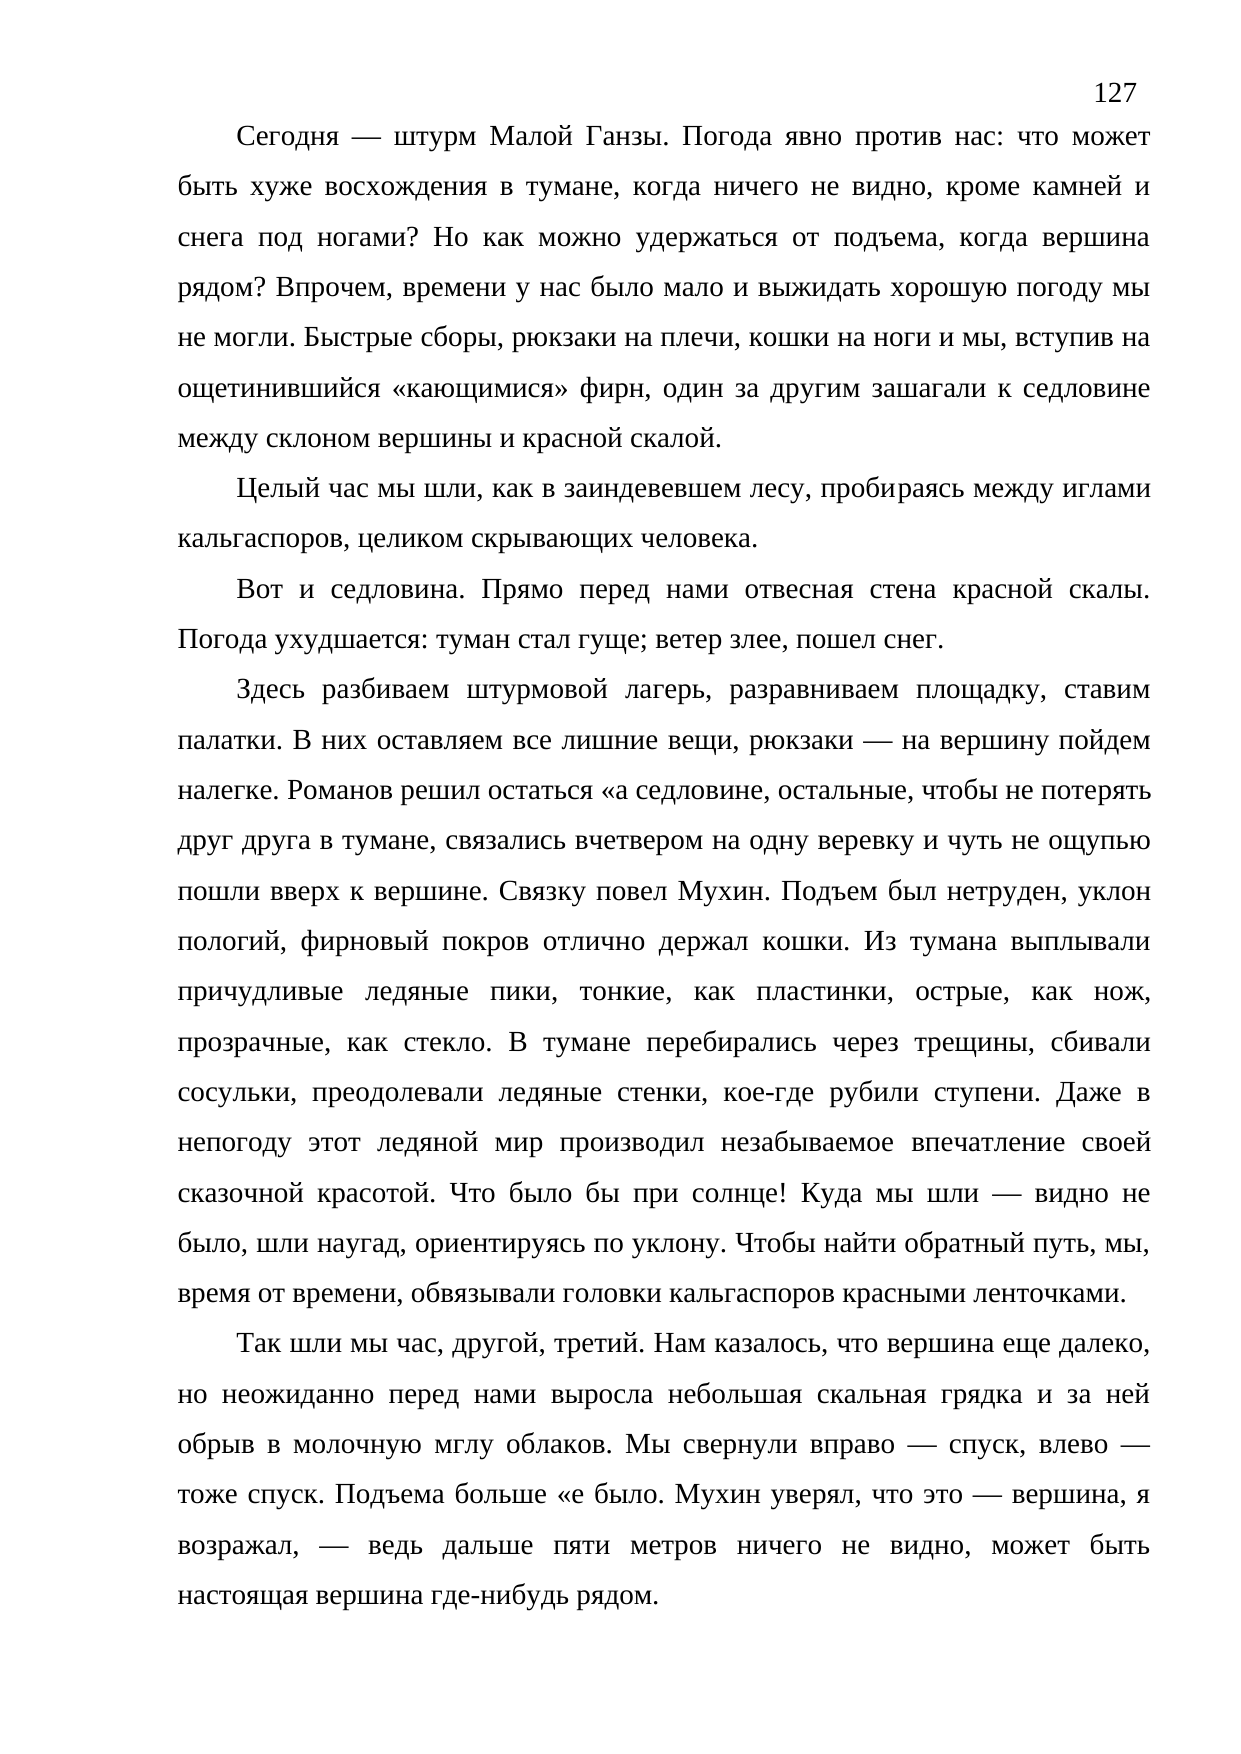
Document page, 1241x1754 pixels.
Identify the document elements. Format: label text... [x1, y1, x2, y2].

text Так шли мы час, другой, третий. Нам казалось, что вершина еще далеко, но неожиданно перед нами выросла небольшая скальная грядка и за ней обрыв в молочную мглу облаков. Мы свернули вправо — спуск, влево — тоже спуск. Подъема больше «е было. Мухин уверял, что это — вершина, я возражал, — ведь дальше пяти метров ничего не видно, может быть настоящая вершина где-ни­будь рядом. [177, 1326, 1152, 1611]
text Здесь разбиваем штурмовой лагерь, разравниваем площадку, ставим палатки. В них оставляем все лишние вещи, рюкзаки — на вершину пойдем налегке. Романов решил остаться «а седловине, остальные, чтобы не поте­рять друг друга в тумане, связались вчетвером на одну веревку и чуть не ощупью пошли вверх к вершине. Связ­ку повел Мухин. Подъем был нетруден, уклон пологий, фирновый покров отлично держал кошки. Из тумана выплывали причудливые ледяные пики, тонкие, как пла­стинки, острые, как нож, прозрачные, как стекло. В тума­не перебирались через трещины, сбивали сосульки, пре­одолевали ледяные стенки, кое-где рубили ступени. Даже в непогоду этот ледяной мир производил незабываемое впечатление своей сказочной красотой. Что было бы при солнце! Куда мы шли — видно не было, шли наугад, ориентируясь по уклону. Чтобы найти обратный путь, мы, время от времени, обвязывали головки кальгаспоров красными ленточками. [177, 672, 1152, 1309]
text Вот и седловина. Прямо перед нами отвесная стена красной скалы. Погода ухудшается: туман стал гуще; ветер злее, пошел снег. [177, 571, 1152, 655]
text Целый час мы шли, как в заиндевевшем лесу, проби­раясь между иглами кальгаспоров, целиком скрывающих человека. [177, 470, 1152, 554]
text Сегодня — штурм Малой Ганзы. Погода явно против нас: что может быть хуже восхождения в тумане, когда ничего не видно, кроме камней и снега под ногами? Но как можно удержаться от подъема, когда вершина рядом? Впрочем, времени у нас было мало и выжидать хорошую погоду мы не могли. Быстрые сборы, рюкзаки на плечи, кошки на ноги и мы, вступив на ощетинившийся «кающи­мися» фирн, один за другим зашагали к седловине между склоном вершины и красной скалой. [177, 118, 1152, 453]
